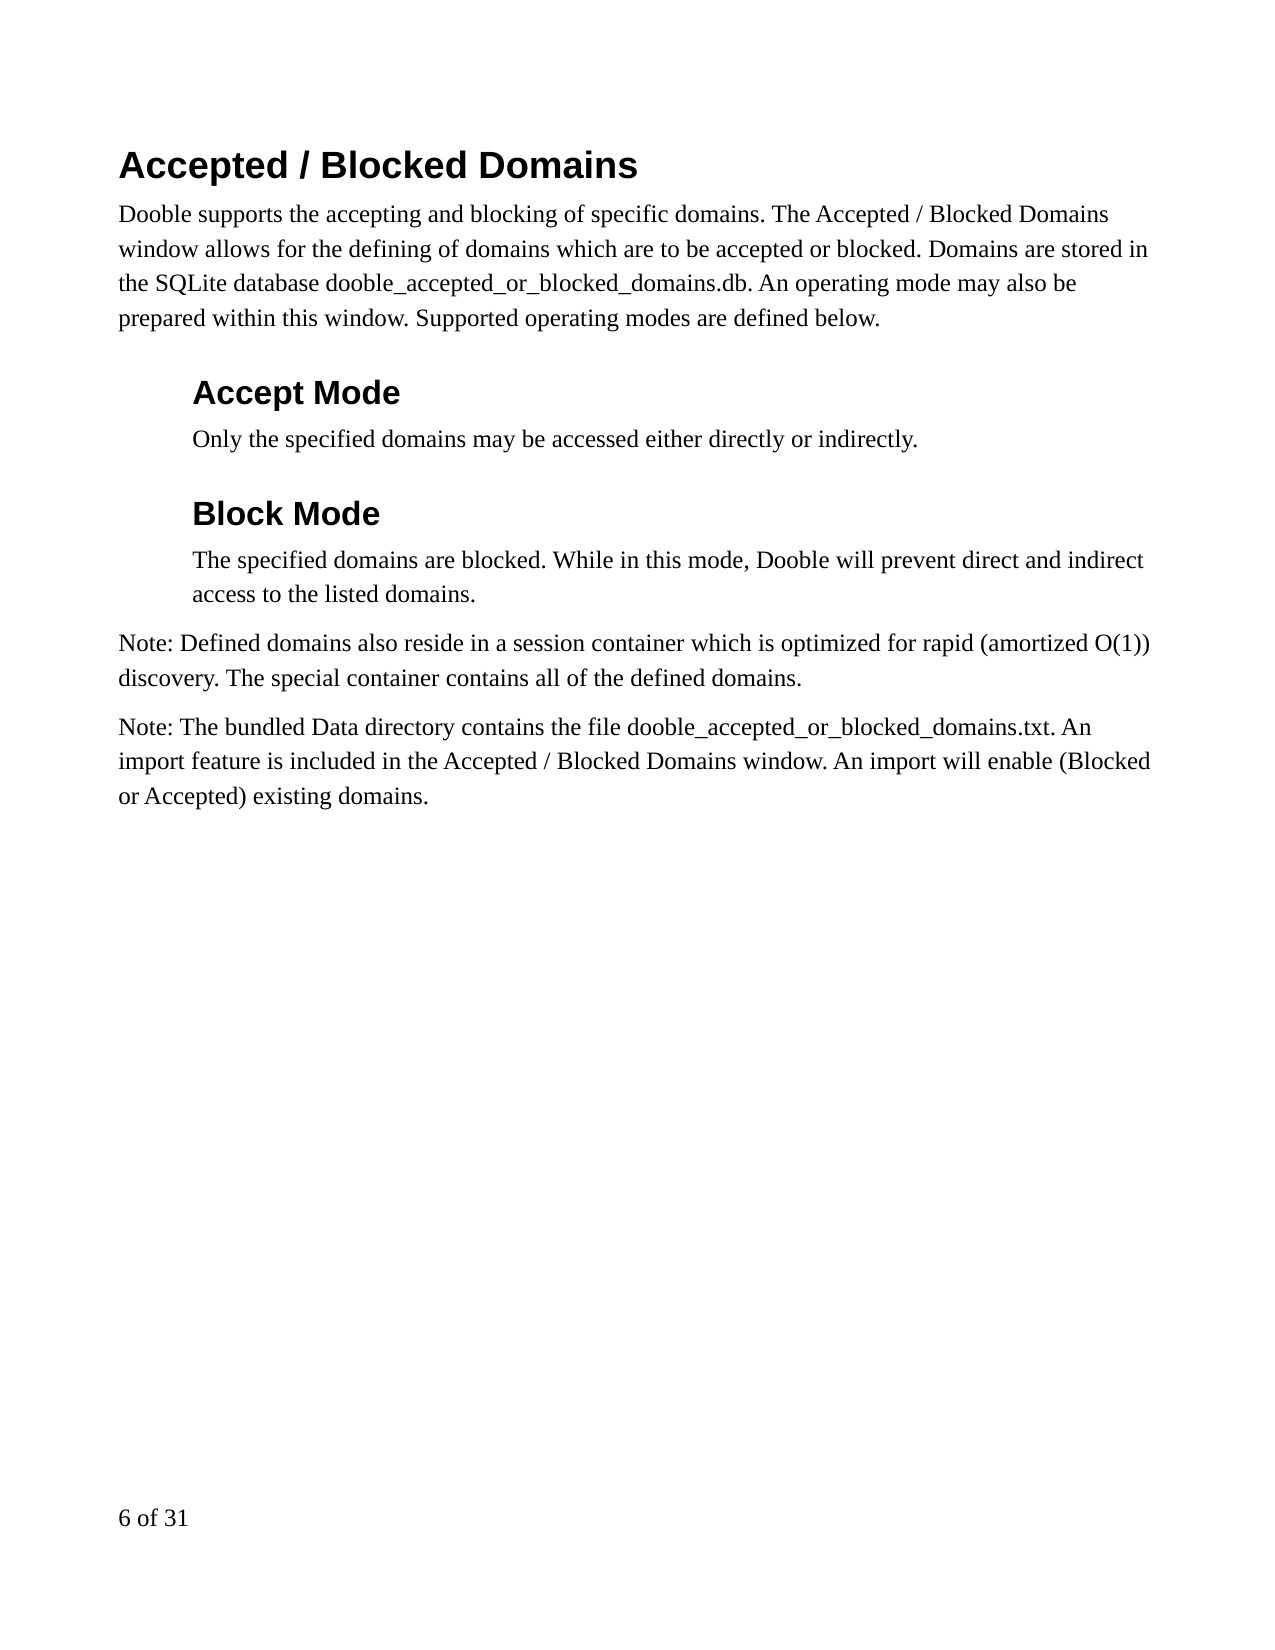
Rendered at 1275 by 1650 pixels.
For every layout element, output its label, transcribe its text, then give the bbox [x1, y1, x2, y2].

subtitle Block Mode [192, 494, 1157, 532]
text Only the specified domains may be accessed either directly or indirectly. [192, 424, 1157, 452]
text Dooble supports the accepting and blocking of specific domains. The Accepted / Blocked Domains window allows for the defining of domains which are to be accepted or blocked. Domains are stored in the SQLite database dooble_accepted_or_blocked_domains.db. An operating mode may also be prepared within this window. Supported operating modes are defined below. [118, 199, 1157, 331]
text The specified domains are blocked. While in this mode, Dooble will prevent direct and indirect access to the listed domains. [192, 545, 1157, 608]
text Note: Defined domains also reside in a session container which is optimized for rapid (amortized O(1)) discovery. The special container contains all of the defined domains. [118, 628, 1157, 692]
text Note: The bundled Data directory contains the file dooble_accepted_or_blocked_domains.txt. An import feature is included in the Accepted / Blocked Domains window. An import will enable (Blocked or Accepted) existing domains. [118, 712, 1157, 809]
subtitle Accept Mode [192, 373, 1157, 411]
subtitle Accepted / Blocked Domains [118, 143, 1157, 187]
